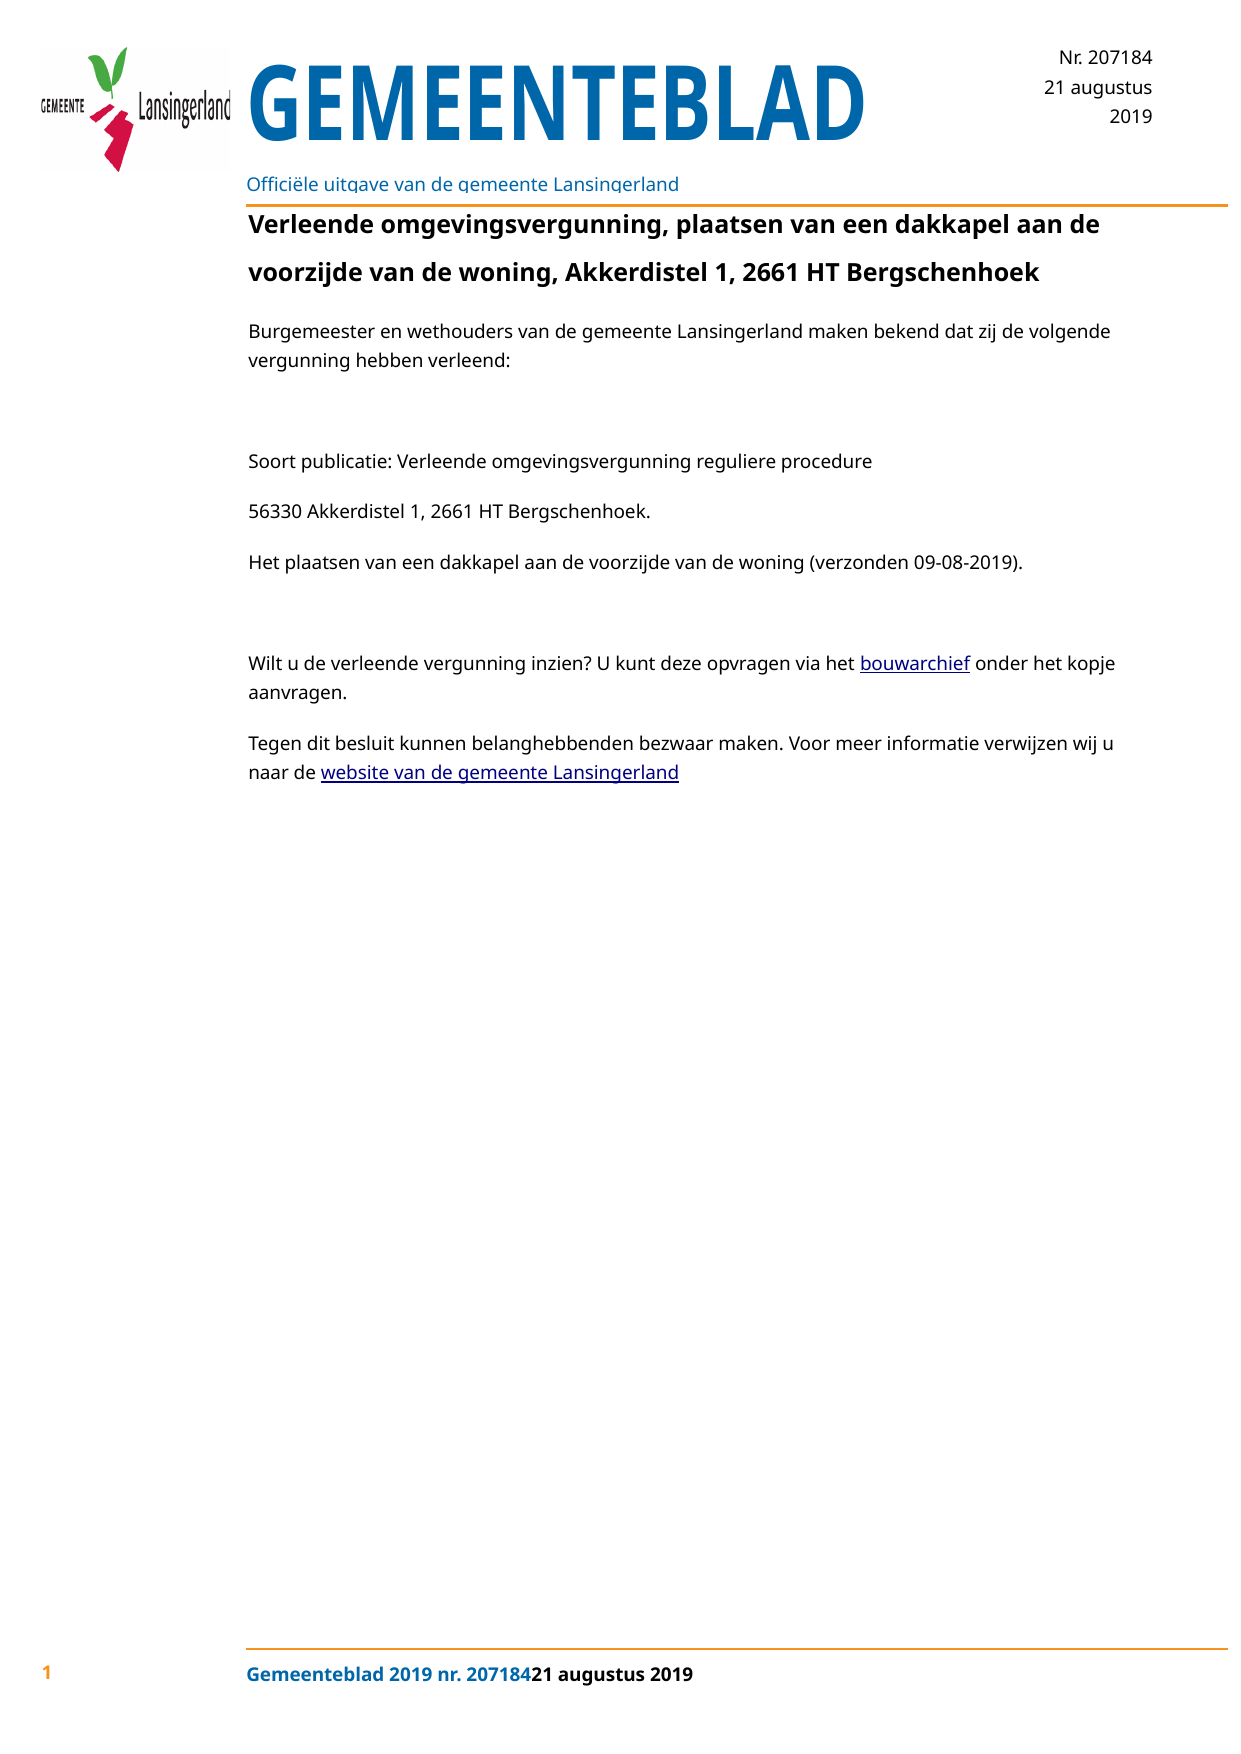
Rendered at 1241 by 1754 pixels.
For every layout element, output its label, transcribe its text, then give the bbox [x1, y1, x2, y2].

picture [41, 47, 231, 172]
text 56330 Akkerdistel 1, 2661 HT Bergschenhoek. [248, 499, 1152, 524]
text Het plaatsen van een dakkapel aan de voorzijde van de woning (verzonden 09-08-2019). [248, 549, 1152, 575]
text Wilt u de verleende vergunning inzien? U kunt deze opvragen via het bouwarchief onder het kopje aanvragen. [248, 650, 1152, 705]
text Verleende omgevingsvergunning, plaatsen van een dakkapel aan de voorzijde van de woning, Akkerdistel 1, 2661 HT Bergschenhoek [248, 207, 1152, 288]
text Soort publicatie: Verleende omgevingsvergunning reguliere procedure [248, 448, 1152, 474]
text Burgemeester en wethouders van de gemeente Lansingerland maken bekend dat zij de volgende vergunning hebben verleend: [248, 318, 1152, 373]
text Tegen dit besluit kunnen belanghebbenden bezwaar maken. Voor meer informatie verwijzen wij u naar de website van de gemeente Lansingerland [248, 730, 1152, 785]
